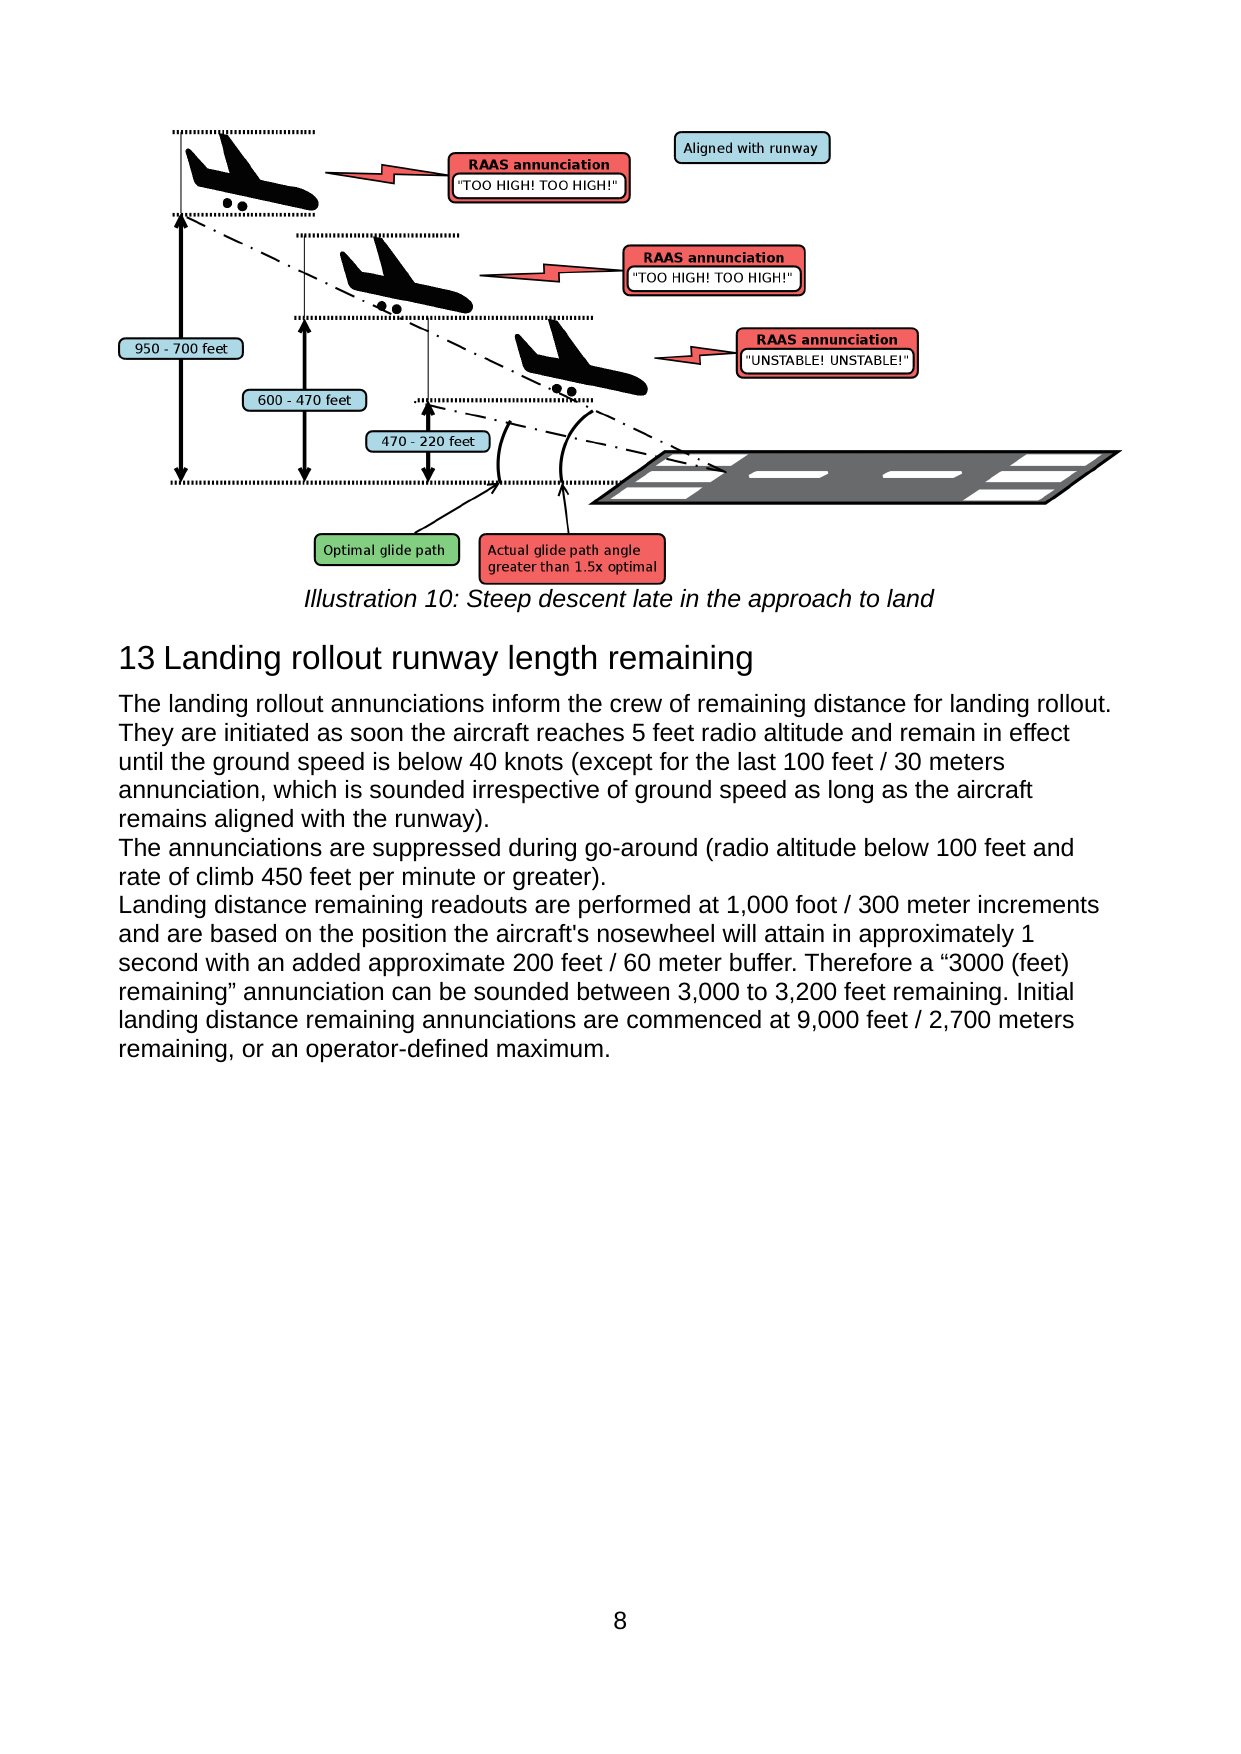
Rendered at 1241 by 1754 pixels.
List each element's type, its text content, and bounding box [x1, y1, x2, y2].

subtitle Landing rollout runway length remaining [118, 638, 1122, 677]
text The landing rollout annunciations inform the crew of remaining distance for landing rollout. They are initiated as soon the aircraft reaches 5 feet radio altitude and remain in effect until the ground speed is below 40 knots (except for the last 100 feet / 30 meters annunciation, which is sounded irrespective of ground speed as long as the aircraft remains aligned with the runway). [118, 689, 1122, 833]
text Illustration 10: Steep descent late in the approach to land [118, 585, 1122, 613]
picture [118, 130, 1123, 585]
text Landing distance remaining readouts are performed at 1,000 foot / 300 meter increments and are based on the position the aircraft's nosewheel will attain in approximately 1 second with an added approximate 200 feet / 60 meter buffer. Therefore a “3000 (feet) remaining” annunciation can be sounded between 3,000 to 3,200 feet remaining. Initial landing distance remaining annunciations are commenced at 9,000 feet / 2,700 meters remaining, or an operator-defined maximum. [118, 890, 1122, 1063]
text The annunciations are suppressed during go-around (radio altitude below 100 feet and rate of climb 450 feet per minute or greater). [118, 833, 1122, 890]
